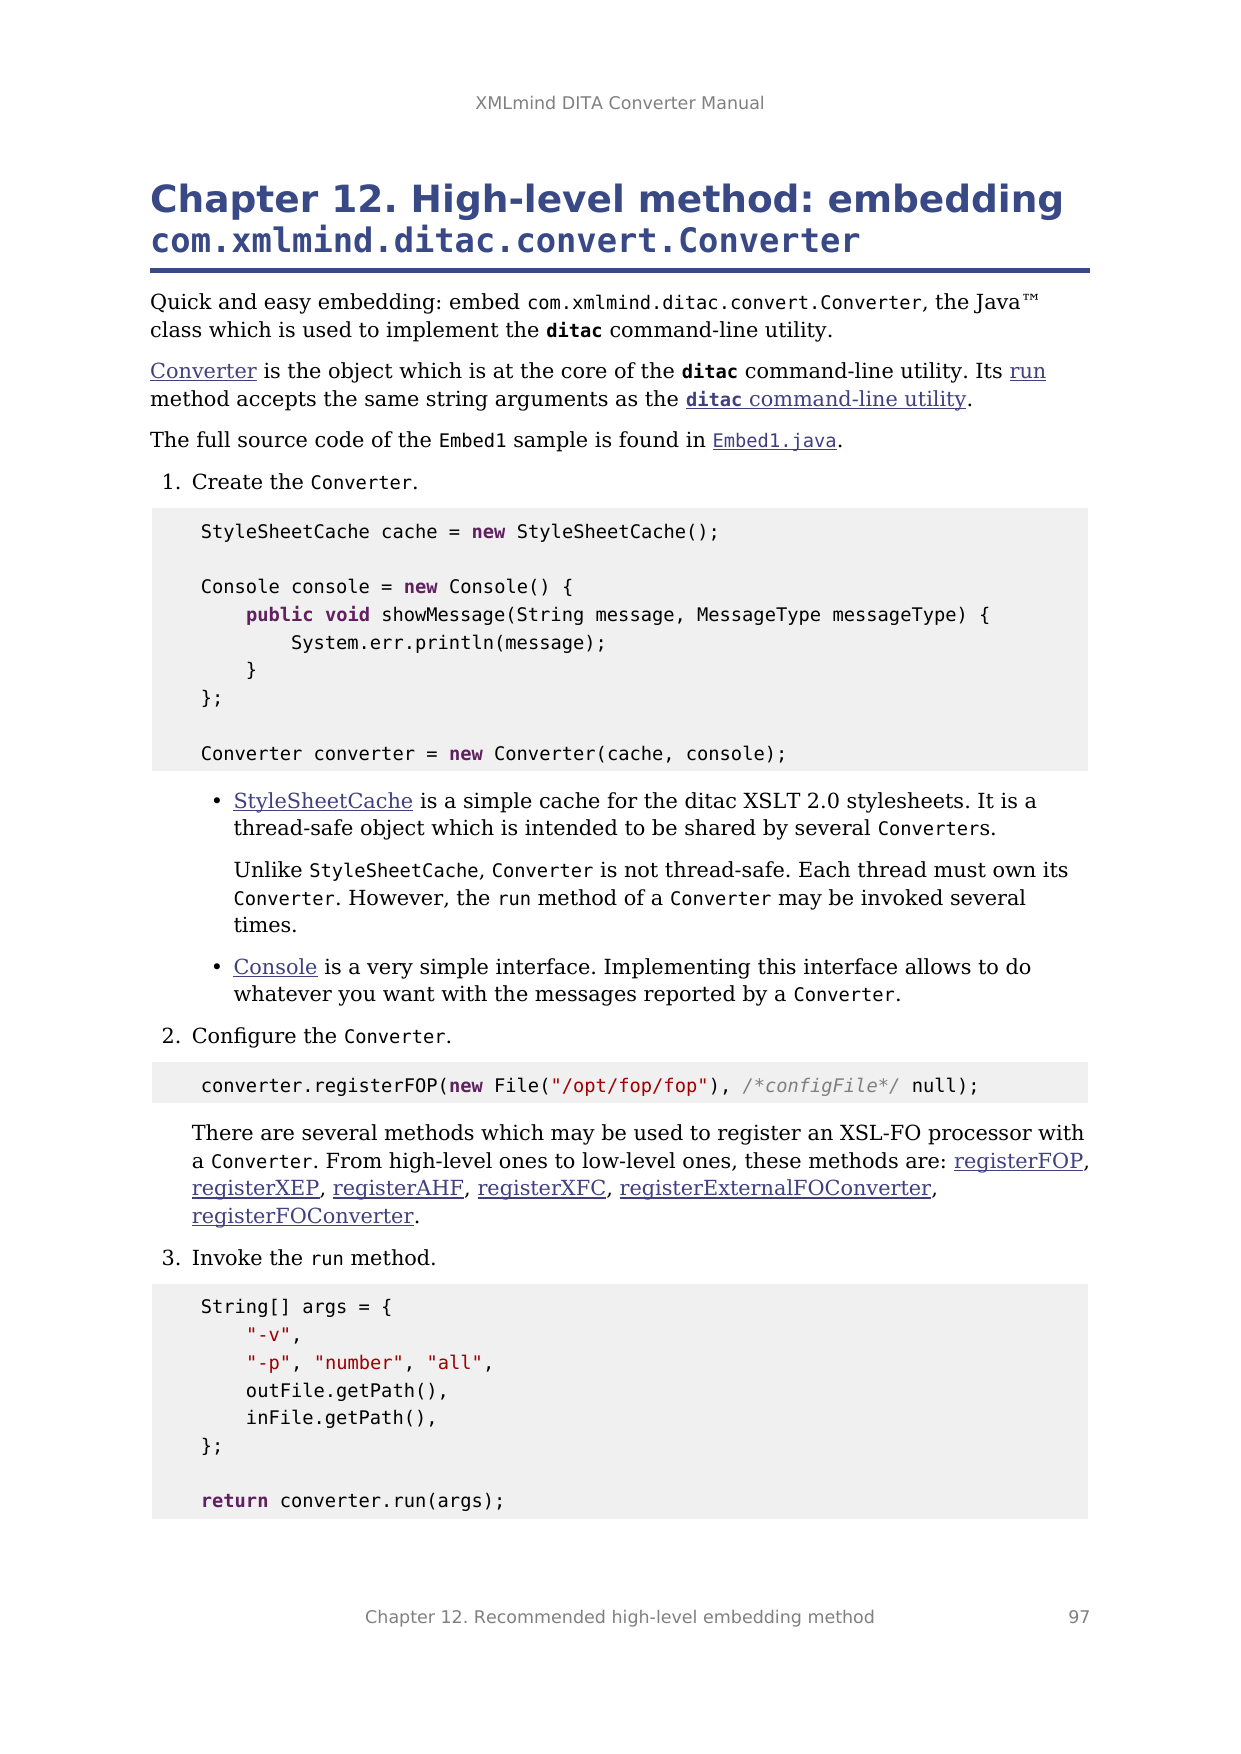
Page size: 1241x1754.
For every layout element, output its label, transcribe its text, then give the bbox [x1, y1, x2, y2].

list Configure the Converter. [150, 1020, 1090, 1048]
list converter.registerFOP(new File("/opt/fop/fop"), /*configFile*/ null); [152, 1062, 1088, 1103]
list Unlike StyleSheetCache, Converter is not thread-safe. Each thread must own its Converter. However, the run method of a Converter may be invoked several times. [192, 854, 1090, 937]
list Create the Converter. [150, 466, 1090, 494]
list String[] args = { "-v", "-p", "number", "all", outFile.getPath(), inFile.getPath(), }; return converter.run(args); [152, 1284, 1088, 1519]
text The full source code of the Embed1 sample is found in Embed1.java. [150, 425, 1090, 453]
text Converter is the object which is at the core of the ditac command-line utility. Its run method accepts the same string arguments as the ditac command-line utility. [150, 356, 1090, 411]
list Console is a very simple interface. Implementing this interface allows to do whatever you want with the messages reported by a Converter. [192, 951, 1090, 1007]
list StyleSheetCache cache = new StyleSheetCache(); Console console = new Console() { public void showMessage(String message, MessageType messageType) { System.err.println(message); } }; Converter converter = new Converter(cache, console); [152, 508, 1088, 771]
subtitle Chapter 12. High-level method: embedding com.xmlmind.ditac.convert.Converter [150, 178, 1090, 268]
list StyleSheetCache is a simple cache for the ditac XSLT 2.0 stylesheets. It is a thread-safe object which is intended to be shared by several Converters. [192, 785, 1090, 841]
text Quick and easy embedding: embed com.xmlmind.ditac.convert.Converter, the Java™ class which is used to implement the ditac command-line utility. [150, 287, 1090, 342]
list There are several methods which may be used to register an XSL-FO processor with a Converter. From high-level ones to low-level ones, these methods are: registerFOP, registerXEP, registerAHF, registerXFC, registerExternalFOConverter, registerFOConverter. [150, 1117, 1090, 1228]
list Invoke the run method. [150, 1242, 1090, 1270]
